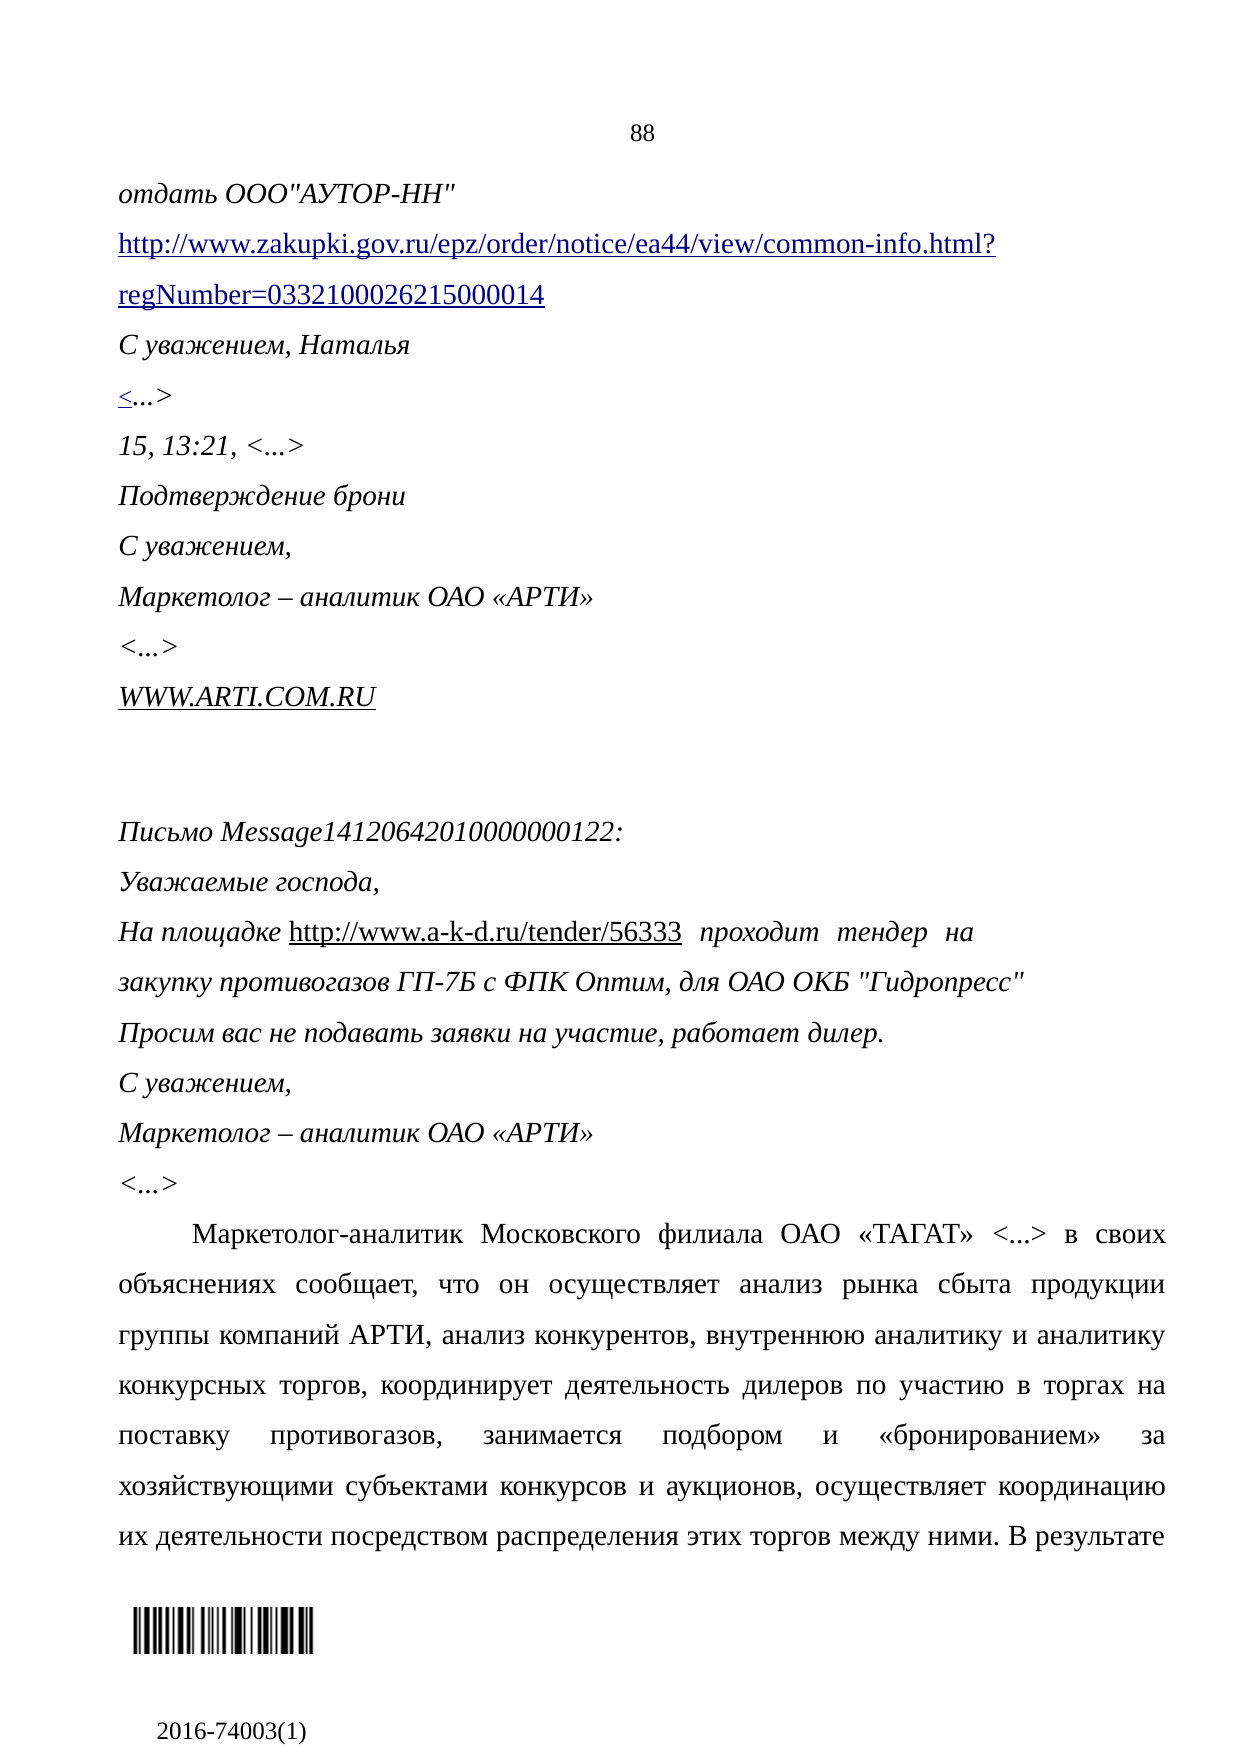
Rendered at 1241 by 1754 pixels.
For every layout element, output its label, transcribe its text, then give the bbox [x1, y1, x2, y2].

text С уважением, Наталья <...> [118, 327, 1167, 411]
text С уважением, [118, 1065, 1167, 1099]
picture [118, 1607, 331, 1654]
text закупку противогазов ГП-7Б с ФПК Оптим, для ОАО ОКБ "Гидропресс" [118, 964, 1167, 998]
text Подтверждение брони С уважением, Маркетолог – аналитик ОАО «АРТИ» <...> WWW.ARTI.COM.RU [118, 478, 1167, 756]
text На площадке http://www.a-k-d.ru/tender/56333 проходит тендер на [118, 914, 1167, 948]
text Письмо Message14120642010000000122: [118, 814, 1167, 847]
text <...> [118, 1166, 1167, 1199]
text Маркетолог – аналитик ОАО «АРТИ» [118, 1116, 1167, 1149]
text Уважаемые господа, [118, 864, 1167, 897]
text 15, 13:21, <...> [118, 428, 1167, 461]
text Маркетолог-аналитик Московского филиала ОАО «ТАГАТ» <...> в своих объяснениях сообщает, что он осуществляет анализ рынка сбыта продукции группы компаний АРТИ, анализ конкурентов, внутреннюю аналитику и аналитику конкурсных торгов, координирует деятельность дилеров по участию в торгах на поставку противогазов, занимается подбором и «бронированием» за хозяйствующими субъектами конкурсов и аукционов, осуществляет координацию их деятельности посредством распределения этих торгов между ними. В результате [118, 1216, 1167, 1552]
text отдать ООО"АУТОР-НН" [118, 176, 1167, 210]
text http://www.zakupki.gov.ru/epz/order/notice/ea44/view/common-info.html?regNumber=0332100026215000014 [118, 227, 1167, 311]
text Просим вас не подавать заявки на участие, работает дилер. [118, 1015, 1167, 1048]
